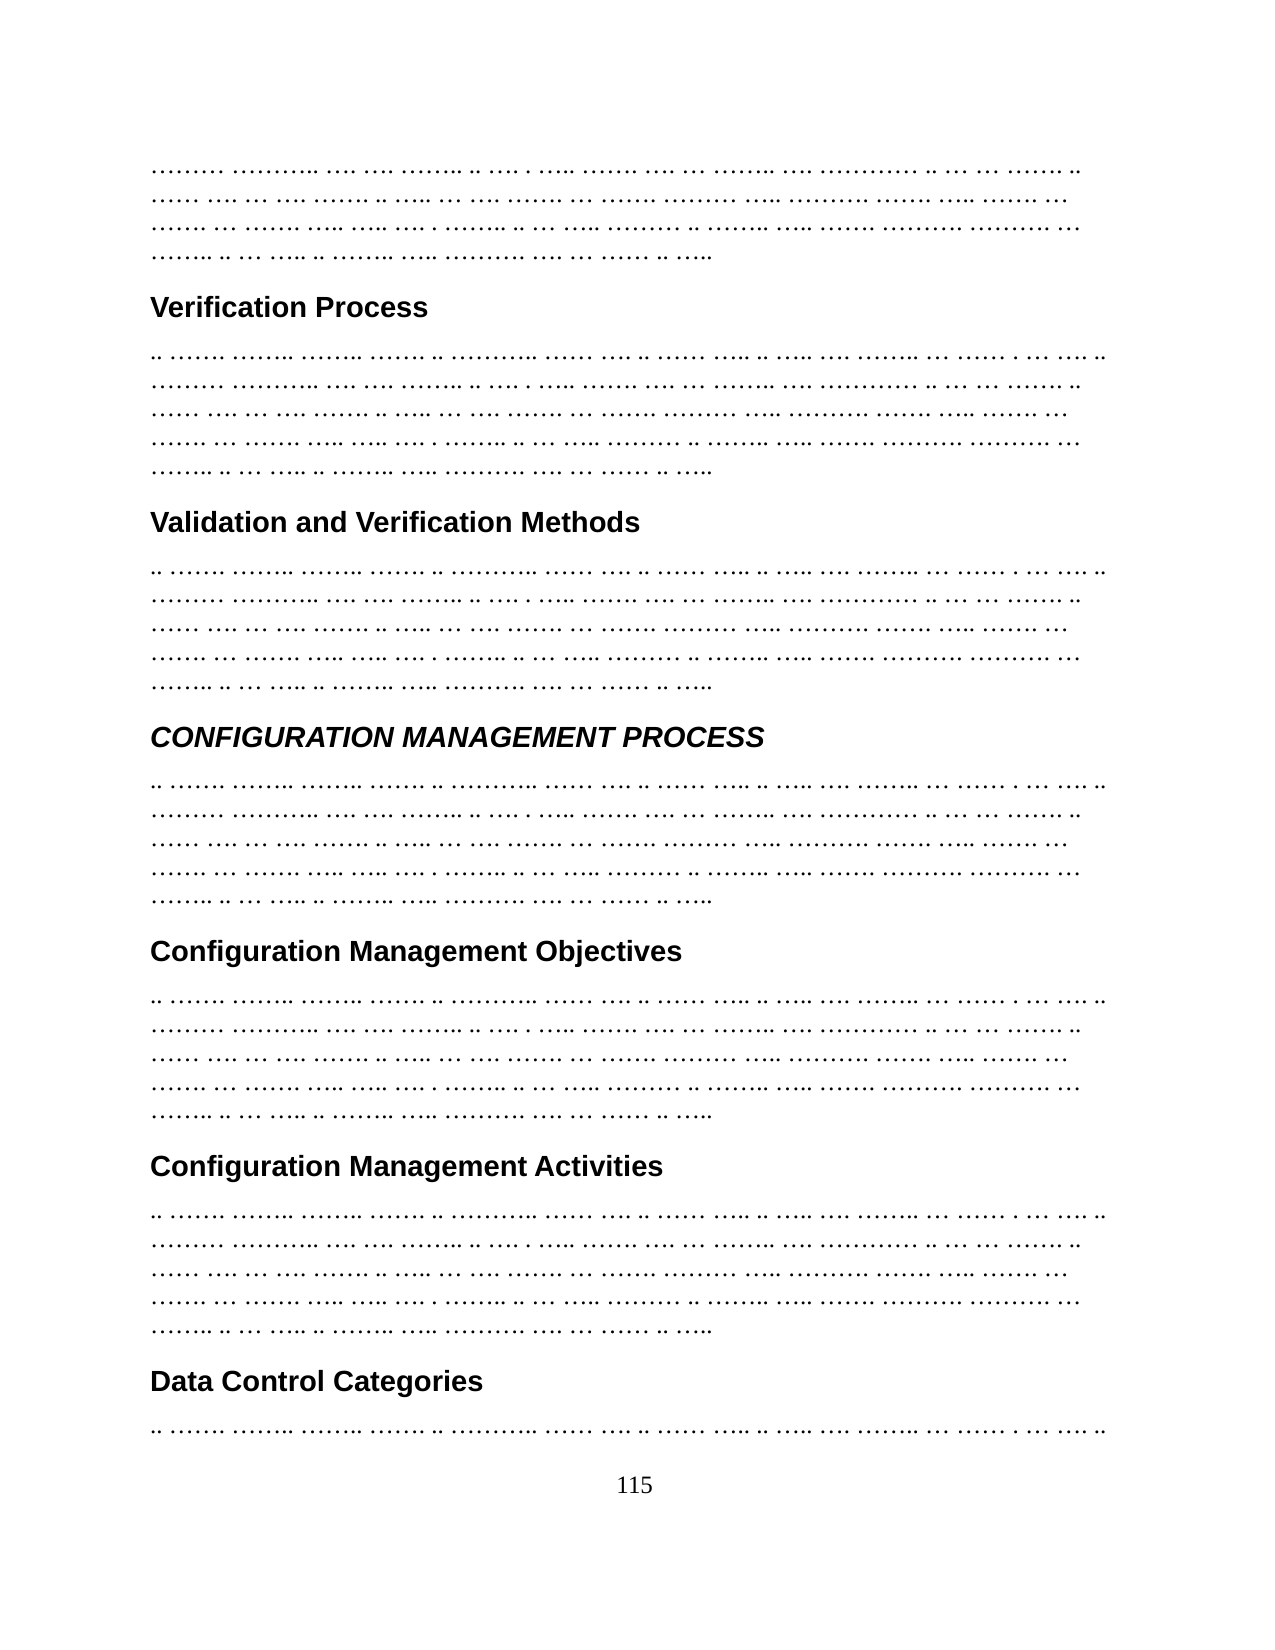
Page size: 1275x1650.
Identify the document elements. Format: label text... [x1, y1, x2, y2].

text .. ……. …….. …….. ……. .. ……….. …… …. .. …… ….. .. ….. …. …….. … …… . … …. .. ……… ……….. …. …. …….. .. …. . ….. ……. …. … …….. …. ………… .. … … ……. .. …… …. … …. ……. .. ….. … …. ……. … ……. ……… ….. ………. ……. ….. ……. … ……. … ……. ….. ….. …. . …….. .. … ….. ……… .. …….. ….. ……. ………. ………. … …….. .. … ….. .. …….. ….. ………. …. … …… .. ….. [150, 336, 1125, 480]
text ……… ……….. …. …. …….. .. …. . ….. ……. …. … …….. …. ………… .. … … ……. .. …… …. … …. ……. .. ….. … …. ……. … ……. ……… ….. ………. ……. ….. ……. … ……. … ……. ….. ….. …. . …….. .. … ….. ……… .. …….. ….. ……. ………. ………. … …….. .. … ….. .. …….. ….. ………. …. … …… .. ….. [150, 150, 1125, 265]
text .. ……. …….. …….. ……. .. ……….. …… …. .. …… ….. .. ….. …. …….. … …… . … …. .. ……… ……….. …. …. …….. .. …. . ….. ……. …. … …….. …. ………… .. … … ……. .. …… …. … …. ……. .. ….. … …. ……. … ……. ……… ….. ………. ……. ….. ……. … ……. … ……. ….. ….. …. . …….. .. … ….. ……… .. …….. ….. ……. ………. ………. … …….. .. … ….. .. …….. ….. ………. …. … …… .. ….. [150, 551, 1125, 694]
subtitle CONFIGURATION MANAGEMENT PROCESS [150, 719, 1125, 753]
subtitle Verification Process [150, 290, 1125, 323]
subtitle Configuration Management Activities [150, 1149, 1125, 1183]
subtitle Data Control Categories [150, 1364, 1125, 1397]
subtitle Configuration Management Objectives [150, 934, 1125, 968]
text .. ……. …….. …….. ……. .. ……….. …… …. .. …… ….. .. ….. …. …….. … …… . … …. .. ……… ……….. …. …. …….. .. …. . ….. ……. …. … …….. …. ………… .. … … ……. .. …… …. … …. ……. .. ….. … …. ……. … ……. ……… ….. ………. ……. ….. ……. … ……. … ……. ….. ….. …. . …….. .. … ….. ……… .. …….. ….. ……. ………. ………. … …….. .. … ….. .. …….. ….. ………. …. … …… .. ….. [150, 766, 1125, 909]
subtitle Validation and Verification Methods [150, 505, 1125, 538]
text .. ……. …….. …….. ……. .. ……….. …… …. .. …… ….. .. ….. …. …….. … …… . … …. .. ……… ……….. …. …. …….. .. …. . ….. ……. …. … …….. …. ………… .. … … ……. .. …… …. … …. ……. .. ….. … …. ……. … ……. ……… ….. ………. ……. ….. ……. … ……. … ……. ….. ….. …. . …….. .. … ….. ……… .. …….. ….. ……. ………. ………. … …….. .. … ….. .. …….. ….. ………. …. … …… .. ….. [150, 980, 1125, 1124]
text .. ……. …….. …….. ……. .. ……….. …… …. .. …… ….. .. ….. …. …….. … …… . … …. .. ……… ……….. …. …. …….. .. …. . ….. ……. …. … …….. …. ………… .. … … ……. .. …… …. … …. ……. .. ….. … …. ……. … ……. ……… ….. ………. ……. ….. ……. … ……. … ……. ….. ….. …. . …….. .. … ….. ……… .. …….. ….. ……. ………. ………. … …….. .. … ….. .. …….. ….. ………. …. … …… .. ….. [150, 1195, 1125, 1339]
text .. ……. …….. …….. ……. .. ……….. …… …. .. …… ….. .. ….. …. …….. … …… . … …. .. [150, 1410, 1125, 1439]
